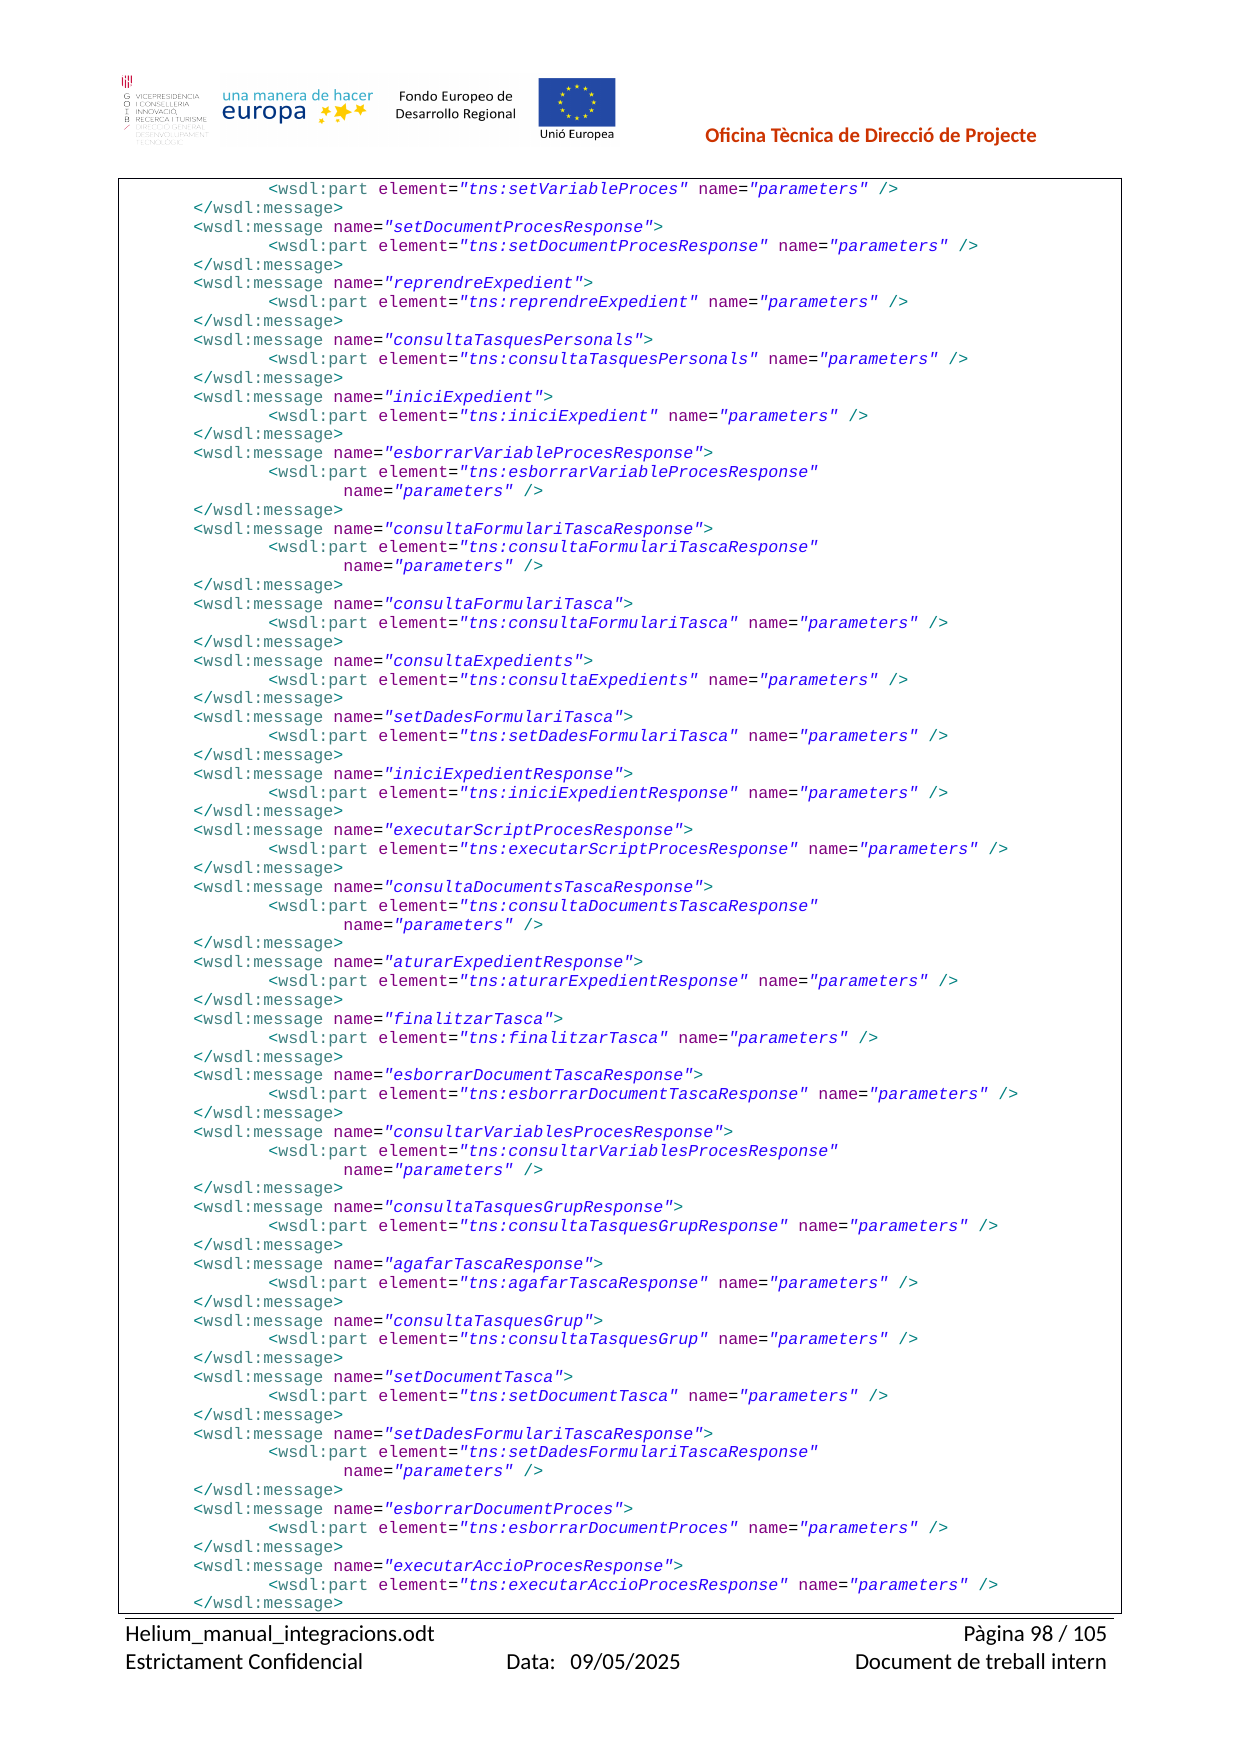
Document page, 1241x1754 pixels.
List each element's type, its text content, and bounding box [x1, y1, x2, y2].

text <wsdl:part element="tns:consultaTasquesGrup" name="parameters" /> [119, 1328, 1121, 1347]
text <wsdl:message name="consultaTasquesGrup"> [119, 1309, 1121, 1328]
text <wsdl:part element="tns:consultarVariablesProcesResponse" [119, 1139, 1121, 1158]
text <wsdl:message name="esborrarDocumentProces"> [119, 1497, 1121, 1516]
text <wsdl:message name="esborrarVariableProcesResponse"> [119, 442, 1121, 461]
text </wsdl:message> [119, 1045, 1121, 1064]
text <wsdl:part element="tns:setVariableProces" name="parameters" /> [119, 179, 1121, 197]
text <wsdl:message name="finalitzarTasca"> [119, 1007, 1121, 1026]
text </wsdl:message> [119, 932, 1121, 951]
text <wsdl:message name="consultaTasquesPersonals"> [119, 328, 1121, 347]
text <wsdl:part element="tns:setDocumentTasca" name="parameters" /> [119, 1384, 1121, 1403]
text <wsdl:part element="tns:setDadesFormulariTasca" name="parameters" /> [119, 724, 1121, 743]
text name="parameters" /> [119, 913, 1121, 932]
text </wsdl:message> [119, 366, 1121, 385]
text <wsdl:part element="tns:consultaDocumentsTascaResponse" [119, 894, 1121, 913]
text name="parameters" /> [119, 1460, 1121, 1479]
text </wsdl:message> [119, 1177, 1121, 1196]
text <wsdl:part element="tns:finalitzarTasca" name="parameters" /> [119, 1026, 1121, 1045]
text <wsdl:message name="consultaDocumentsTascaResponse"> [119, 875, 1121, 894]
text </wsdl:message> [119, 630, 1121, 649]
text <wsdl:part element="tns:executarScriptProcesResponse" name="parameters" /> [119, 838, 1121, 856]
text <wsdl:part element="tns:consultaFormulariTascaResponse" [119, 536, 1121, 555]
text <wsdl:part element="tns:setDocumentProcesResponse" name="parameters" /> [119, 234, 1121, 253]
text <wsdl:part element="tns:setDadesFormulariTascaResponse" [119, 1441, 1121, 1460]
text </wsdl:message> [119, 423, 1121, 442]
text <wsdl:part element="tns:executarAccioProcesResponse" name="parameters" /> [119, 1573, 1121, 1592]
text <wsdl:part element="tns:iniciExpedient" name="parameters" /> [119, 404, 1121, 423]
text <wsdl:part element="tns:esborrarVariableProcesResponse" [119, 461, 1121, 479]
text </wsdl:message> [119, 197, 1121, 215]
text <wsdl:part element="tns:consultaTasquesPersonals" name="parameters" /> [119, 347, 1121, 366]
text <wsdl:message name="esborrarDocumentTascaResponse"> [119, 1064, 1121, 1083]
text <wsdl:message name="executarAccioProcesResponse"> [119, 1554, 1121, 1573]
text <wsdl:part element="tns:consultaExpedients" name="parameters" /> [119, 668, 1121, 687]
text <wsdl:part element="tns:iniciExpedientResponse" name="parameters" /> [119, 781, 1121, 800]
text <wsdl:message name="setDocumentTasca"> [119, 1366, 1121, 1384]
text </wsdl:message> [119, 574, 1121, 592]
text </wsdl:message> [119, 1535, 1121, 1554]
text <wsdl:part element="tns:agafarTascaResponse" name="parameters" /> [119, 1271, 1121, 1290]
text </wsdl:message> [119, 856, 1121, 875]
text <wsdl:message name="setDadesFormulariTasca"> [119, 706, 1121, 724]
text name="parameters" /> [119, 1158, 1121, 1177]
text </wsdl:message> [119, 498, 1121, 517]
text <wsdl:message name="consultaTasquesGrupResponse"> [119, 1196, 1121, 1215]
text <wsdl:message name="setDadesFormulariTascaResponse"> [119, 1422, 1121, 1441]
text <wsdl:message name="consultaFormulariTascaResponse"> [119, 517, 1121, 536]
text <wsdl:message name="consultaFormulariTasca"> [119, 592, 1121, 611]
picture [118, 73, 213, 147]
text </wsdl:message> [119, 800, 1121, 819]
text <wsdl:message name="aturarExpedientResponse"> [119, 951, 1121, 969]
text name="parameters" /> [119, 479, 1121, 498]
text <wsdl:message name="consultarVariablesProcesResponse"> [119, 1120, 1121, 1139]
text <wsdl:part element="tns:reprendreExpedient" name="parameters" /> [119, 291, 1121, 310]
text <wsdl:part element="tns:esborrarDocumentProces" name="parameters" /> [119, 1516, 1121, 1535]
text <wsdl:part element="tns:consultaTasquesGrupResponse" name="parameters" /> [119, 1215, 1121, 1233]
text </wsdl:message> [119, 1347, 1121, 1366]
text name="parameters" /> [119, 555, 1121, 574]
text </wsdl:message> [119, 1233, 1121, 1252]
text </wsdl:message> [119, 1403, 1121, 1422]
text <wsdl:part element="tns:consultaFormulariTasca" name="parameters" /> [119, 611, 1121, 630]
text <wsdl:message name="agafarTascaResponse"> [119, 1252, 1121, 1271]
text <wsdl:message name="executarScriptProcesResponse"> [119, 819, 1121, 838]
text </wsdl:message> [119, 253, 1121, 272]
text <wsdl:message name="consultaExpedients"> [119, 649, 1121, 668]
text </wsdl:message> [119, 743, 1121, 762]
picture [219, 73, 621, 147]
text <wsdl:message name="setDocumentProcesResponse"> [119, 215, 1121, 234]
text </wsdl:message> [119, 1102, 1121, 1120]
text <wsdl:part element="tns:esborrarDocumentTascaResponse" name="parameters" /> [119, 1083, 1121, 1102]
text <wsdl:message name="iniciExpedientResponse"> [119, 762, 1121, 781]
text </wsdl:message> [119, 1290, 1121, 1309]
text </wsdl:message> [119, 1479, 1121, 1497]
text <wsdl:message name="reprendreExpedient"> [119, 272, 1121, 291]
text <wsdl:part element="tns:aturarExpedientResponse" name="parameters" /> [119, 969, 1121, 988]
text </wsdl:message> [119, 1592, 1121, 1613]
text </wsdl:message> [119, 310, 1121, 328]
text </wsdl:message> [119, 988, 1121, 1007]
text <wsdl:message name="iniciExpedient"> [119, 385, 1121, 404]
text </wsdl:message> [119, 687, 1121, 706]
